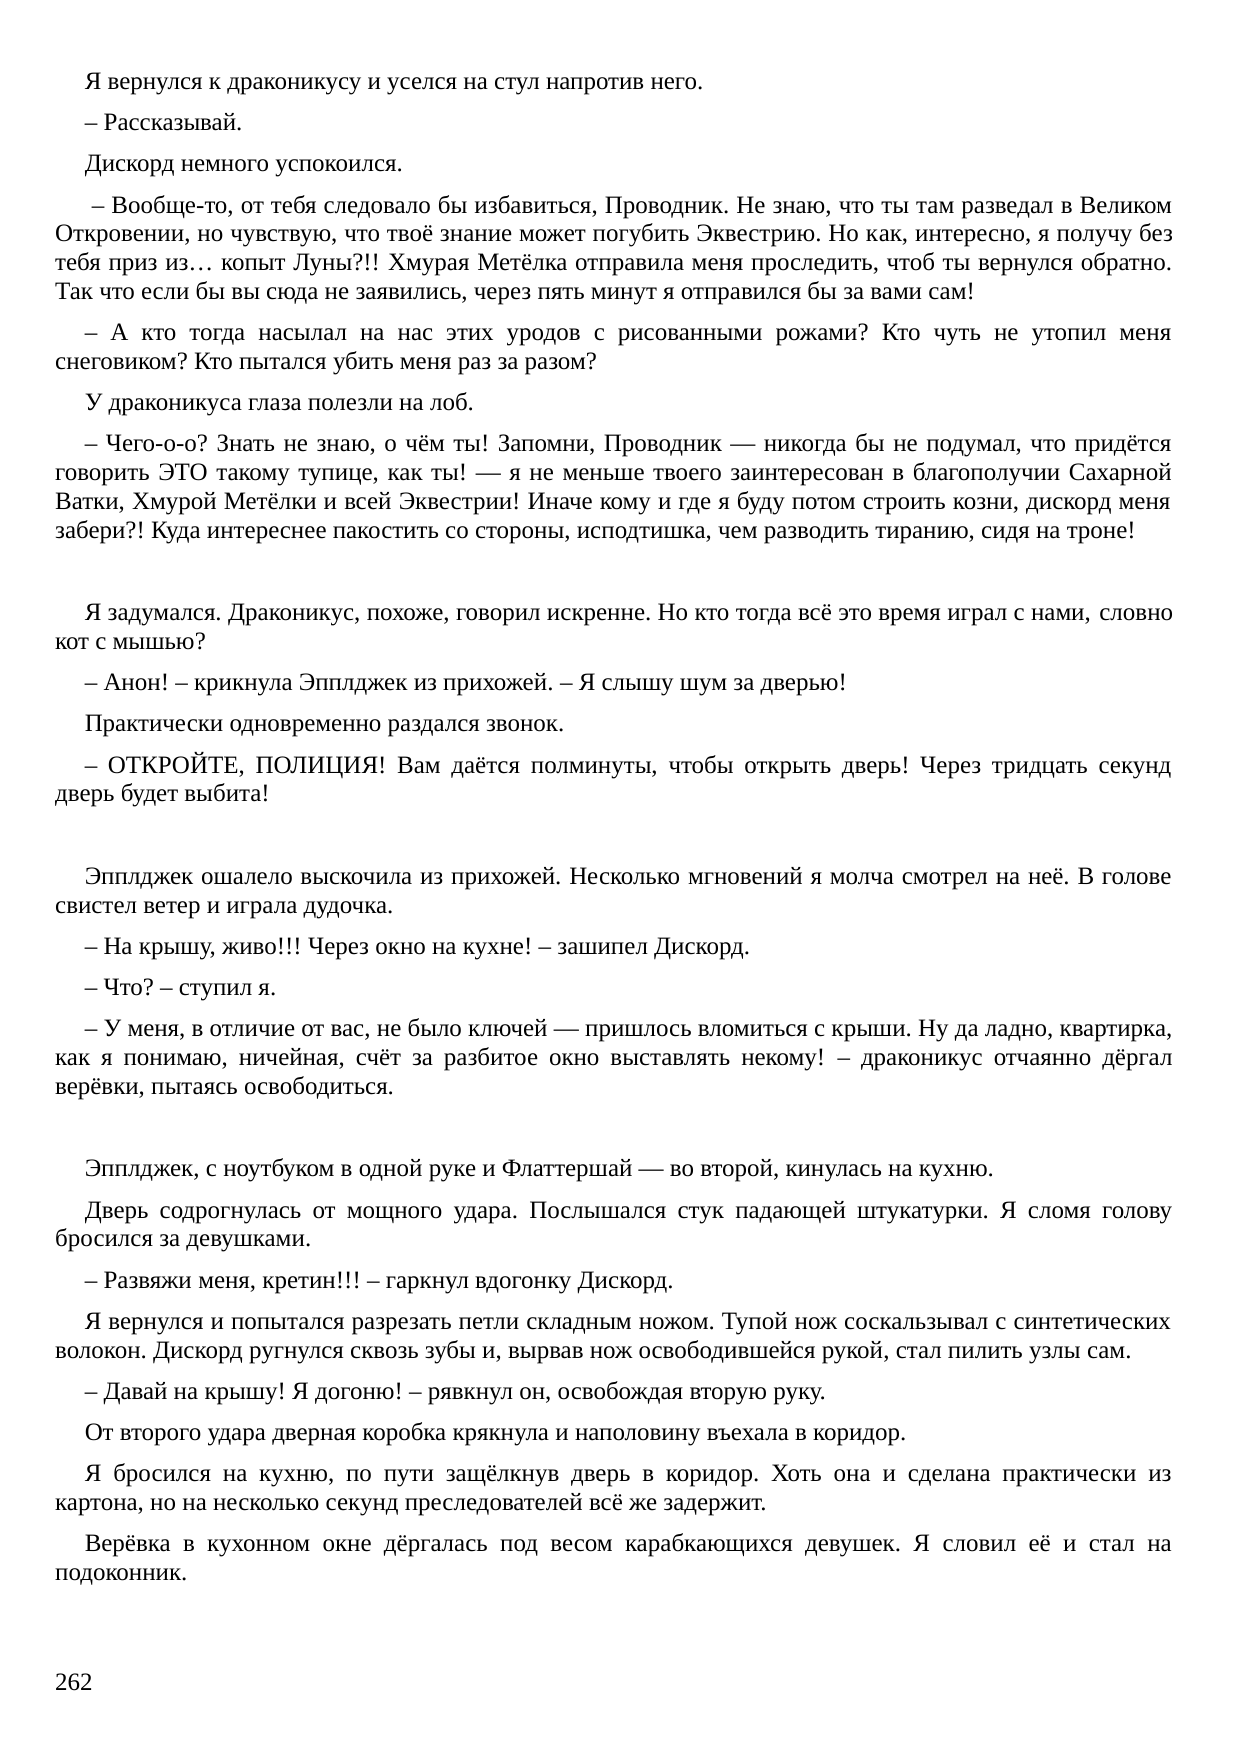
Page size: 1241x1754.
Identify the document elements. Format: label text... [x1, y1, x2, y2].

text – Чего-о-о? Знать не знаю, о чём ты! Запомни, Проводник — никогда бы не подумал, что придётся говорить ЭТО такому тупице, как ты! — я не меньше твоего заинтересован в благополучии Сахарной Ватки, Хмурой Метёлки и всей Эквестрии! Иначе кому и где я буду потом строить козни, дискорд меня забери?! Куда интереснее пакостить со стороны, исподтишка, чем разводить тиранию, сидя на троне! [55, 428, 1173, 543]
text – А кто тогда насылал на нас этих уродов с рисованными рожами? Кто чуть не утопил меня снеговиком? Кто пытался убить меня раз за разом? [55, 317, 1173, 375]
text Я задумался. Драконикус, похоже, говорил искренне. Но кто тогда всё это время играл с нами, словно кот с мышью? [55, 597, 1173, 655]
text Я бросился на кухню, по пути защёлкнув дверь в коридор. Хоть она и сделана практически из картона, но на несколько секунд преследователей всё же задержит. [55, 1458, 1173, 1516]
text Практически одновременно раздался звонок. [55, 708, 1173, 737]
text Я вернулся к драконикусу и уселся на стул напротив него. [55, 66, 1173, 95]
text Верёвка в кухонном окне дёргалась под весом карабкающихся девушек. Я словил её и стал на подоконник. [55, 1528, 1173, 1586]
text – Развяжи меня, кретин!!! – гаркнул вдогонку Дискорд. [55, 1265, 1173, 1293]
text Дискорд немного успокоился. [55, 148, 1173, 177]
text У драконикуса глаза полезли на лоб. [55, 387, 1173, 416]
text – Что? – ступил я. [55, 972, 1173, 1001]
text Эпплджек, с ноутбуком в одной руке и Флаттершай — во второй, кинулась на кухню. [55, 1153, 1173, 1182]
text Я вернулся и попытался разрезать петли складным ножом. Тупой нож соскальзывал с синтетических волокон. Дискорд ругнулся сквозь зубы и, вырвав нож освободившейся рукой, стал пилить узлы сам. [55, 1306, 1173, 1363]
text – На крышу, живо!!! Через окно на кухне! – зашипел Дискорд. [55, 931, 1173, 960]
text – Вообще-то, от тебя следовало бы избавиться, Проводник. Не знаю, что ты там разведал в Великом Откровении, но чувствую, что твоё знание может погубить Эквестрию. Но как, интересно, я получу без тебя приз из… копыт Луны?!! Хмурая Метёлка отправила меня проследить, чтоб ты вернулся обратно. Так что если бы вы сюда не заявились, через пять минут я отправился бы за вами сам! [55, 190, 1173, 305]
text Дверь содрогнулась от мощного удара. Послышался стук падающей штукатурки. Я сломя голову бросился за девушками. [55, 1195, 1173, 1252]
text – У меня, в отличие от вас, не было ключей — пришлось вломиться с крыши. Ну да ладно, квартирка, как я понимаю, ничейная, счёт за разбитое окно выставлять некому! – драконикус отчаянно дёргал верёвки, пытаясь освободиться. [55, 1013, 1173, 1100]
text – Рассказывай. [55, 107, 1173, 136]
text – Анон! – крикнула Эпплджек из прихожей. – Я слышу шум за дверью! [55, 667, 1173, 696]
text – ОТКРОЙТЕ, ПОЛИЦИЯ! Вам даётся полминуты, чтобы открыть дверь! Через тридцать секунд дверь будет выбита! [55, 750, 1173, 807]
text От второго удара дверная коробка крякнула и наполовину въехала в коридор. [55, 1417, 1173, 1446]
text Эпплджек ошалело выскочила из прихожей. Несколько мгновений я молча смотрел на неё. В голове свистел ветер и играла дудочка. [55, 861, 1173, 918]
text – Давай на крышу! Я догоню! – рявкнул он, освобождая вторую руку. [55, 1376, 1173, 1405]
